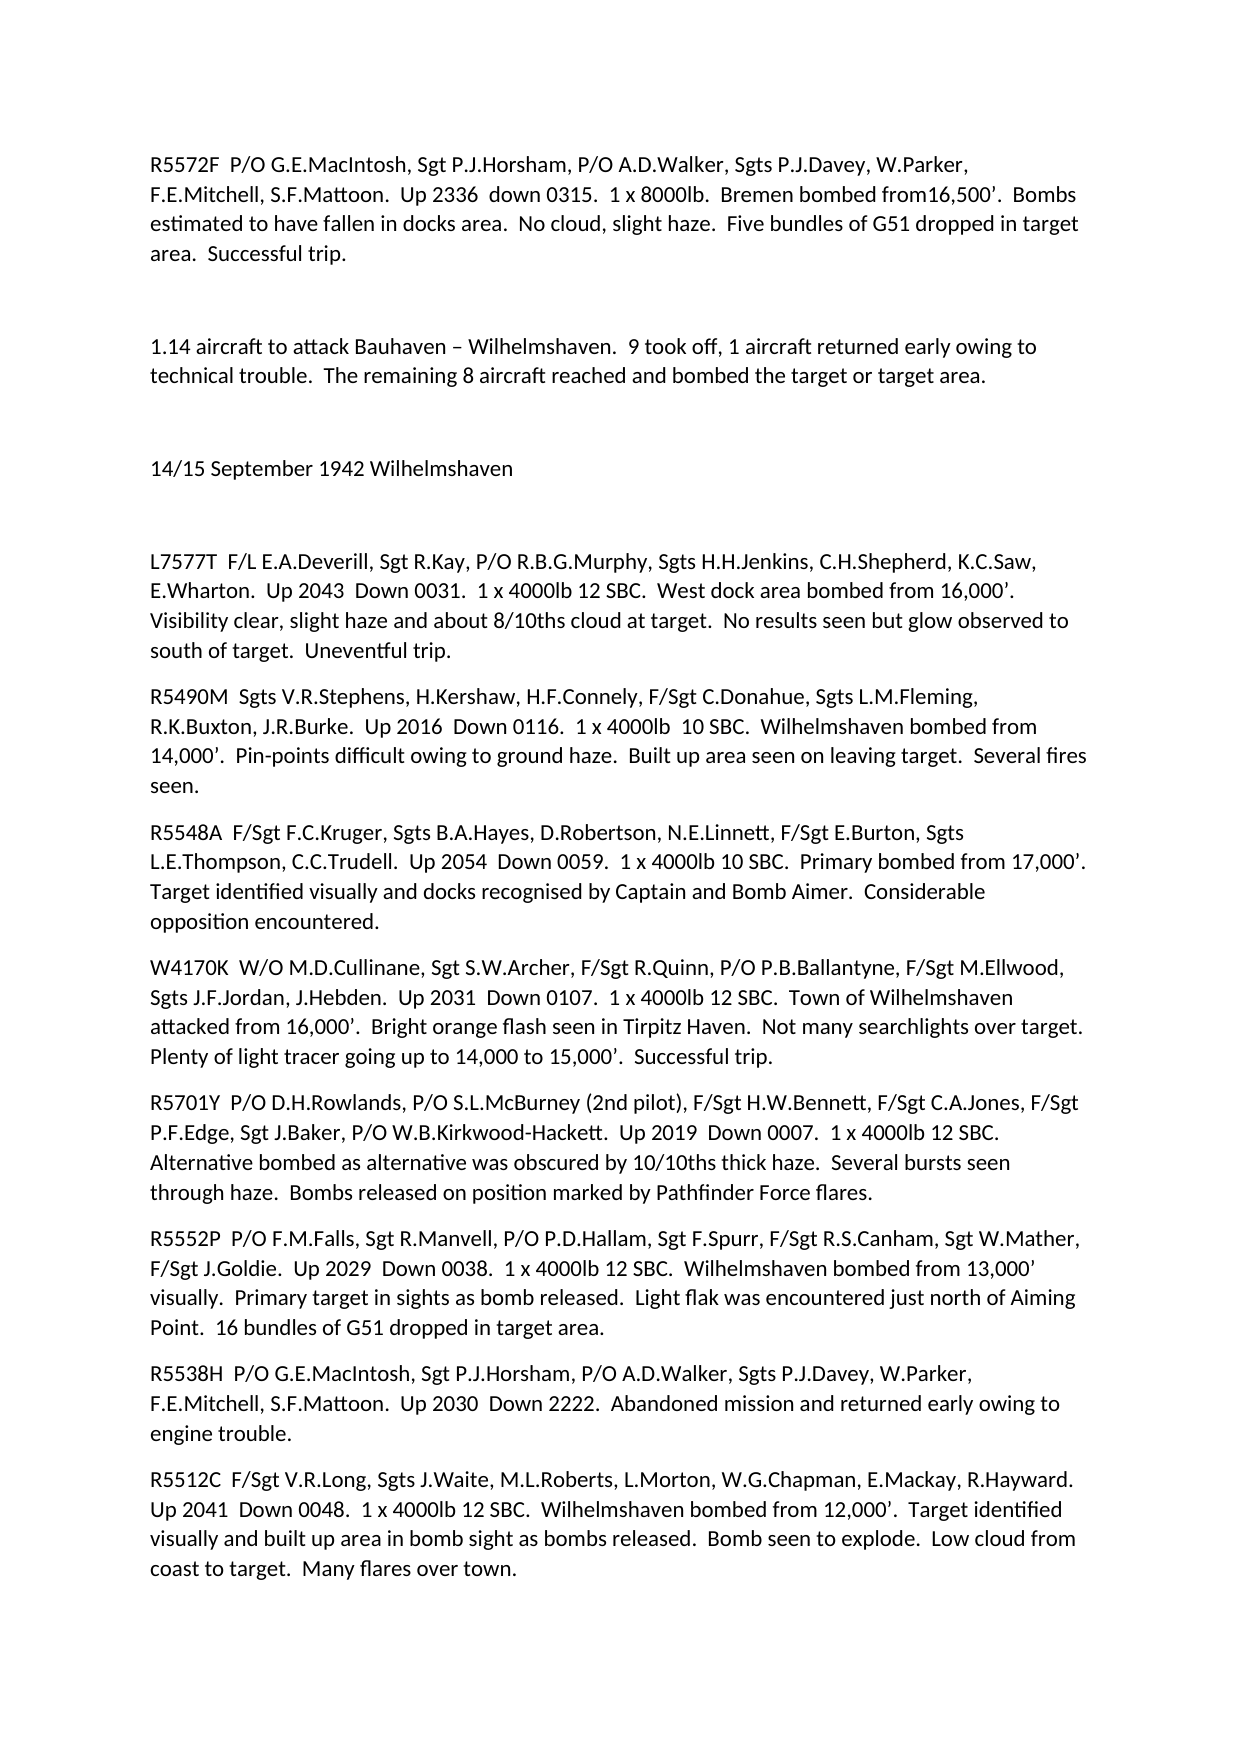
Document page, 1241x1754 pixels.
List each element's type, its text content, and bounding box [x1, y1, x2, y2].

text W4170K W/O M.D.Cullinane, Sgt S.W.Archer, F/Sgt R.Quinn, P/O P.B.Ballantyne, F/Sgt M.Ellwood, Sgts J.F.Jordan, J.Hebden. Up 2031 Down 0107. 1 x 4000lb 12 SBC. Town of Wilhelmshaven attacked from 16,000’. Bright orange flash seen in Tirpitz Haven. Not many searchlights over target. Plenty of light tracer going up to 14,000 to 15,000’. Successful trip. [150, 953, 1090, 1070]
text R5701Y P/O D.H.Rowlands, P/O S.L.McBurney (2nd pilot), F/Sgt H.W.Bennett, F/Sgt C.A.Jones, F/Sgt P.F.Edge, Sgt J.Baker, P/O W.B.Kirkwood-Hackett. Up 2019 Down 0007. 1 x 4000lb 12 SBC. Alternative bombed as alternative was obscured by 10/10ths thick haze. Several bursts seen through haze. Bombs released on position marked by Pathfinder Force flares. [150, 1088, 1090, 1206]
text R5538H P/O G.E.MacIntosh, Sgt P.J.Horsham, P/O A.D.Walker, Sgts P.J.Davey, W.Parker, F.E.Mitchell, S.F.Mattoon. Up 2030 Down 2222. Abandoned mission and returned early owing to engine trouble. [150, 1359, 1090, 1447]
text 1.14 aircraft to attack Bauhaven – Wilhelmshaven. 9 took off, 1 aircraft returned early owing to technical trouble. The remaining 8 aircraft reached and bombed the target or target area. [150, 332, 1090, 389]
text R5512C F/Sgt V.R.Long, Sgts J.Waite, M.L.Roberts, L.Morton, W.G.Chapman, E.Mackay, R.Hayward. Up 2041 Down 0048. 1 x 4000lb 12 SBC. Wilhelmshaven bombed from 12,000’. Target identified visually and built up area in bomb sight as bombs released. Bomb seen to explode. Low cloud from coast to target. Many flares over town. [150, 1465, 1090, 1582]
text L7577T F/L E.A.Deverill, Sgt R.Kay, P/O R.B.G.Murphy, Sgts H.H.Jenkins, C.H.Shepherd, K.C.Saw, E.Wharton. Up 2043 Down 0031. 1 x 4000lb 12 SBC. West dock area bombed from 16,000’. Visibility clear, slight haze and about 8/10ths cloud at target. No results seen but glow observed to south of target. Uneventful trip. [150, 547, 1090, 664]
text 14/15 September 1942 Wilhelmshaven [150, 454, 1090, 482]
text R5548A F/Sgt F.C.Kruger, Sgts B.A.Hayes, D.Robertson, N.E.Linnett, F/Sgt E.Burton, Sgts L.E.Thompson, C.C.Trudell. Up 2054 Down 0059. 1 x 4000lb 10 SBC. Primary bombed from 17,000’. Target identified visually and docks recognised by Captain and Bomb Aimer. Considerable opposition encountered. [150, 818, 1090, 935]
text R5552P P/O F.M.Falls, Sgt R.Manvell, P/O P.D.Hallam, Sgt F.Spurr, F/Sgt R.S.Canham, Sgt W.Mather, F/Sgt J.Goldie. Up 2029 Down 0038. 1 x 4000lb 12 SBC. Wilhelmshaven bombed from 13,000’ visually. Primary target in sights as bomb released. Light flak was encountered just north of Aiming Point. 16 bundles of G51 dropped in target area. [150, 1224, 1090, 1341]
text R5572F P/O G.E.MacIntosh, Sgt P.J.Horsham, P/O A.D.Walker, Sgts P.J.Davey, W.Parker, F.E.Mitchell, S.F.Mattoon. Up 2336 down 0315. 1 x 8000lb. Bremen bombed from16,500’. Bombs estimated to have fallen in docks area. No cloud, slight haze. Five bundles of G51 dropped in target area. Successful trip. [150, 150, 1090, 267]
text R5490M Sgts V.R.Stephens, H.Kershaw, H.F.Connely, F/Sgt C.Donahue, Sgts L.M.Fleming, R.K.Buxton, J.R.Burke. Up 2016 Down 0116. 1 x 4000lb 10 SBC. Wilhelmshaven bombed from 14,000’. Pin-points difficult owing to ground haze. Built up area seen on leaving target. Several fires seen. [150, 682, 1090, 799]
